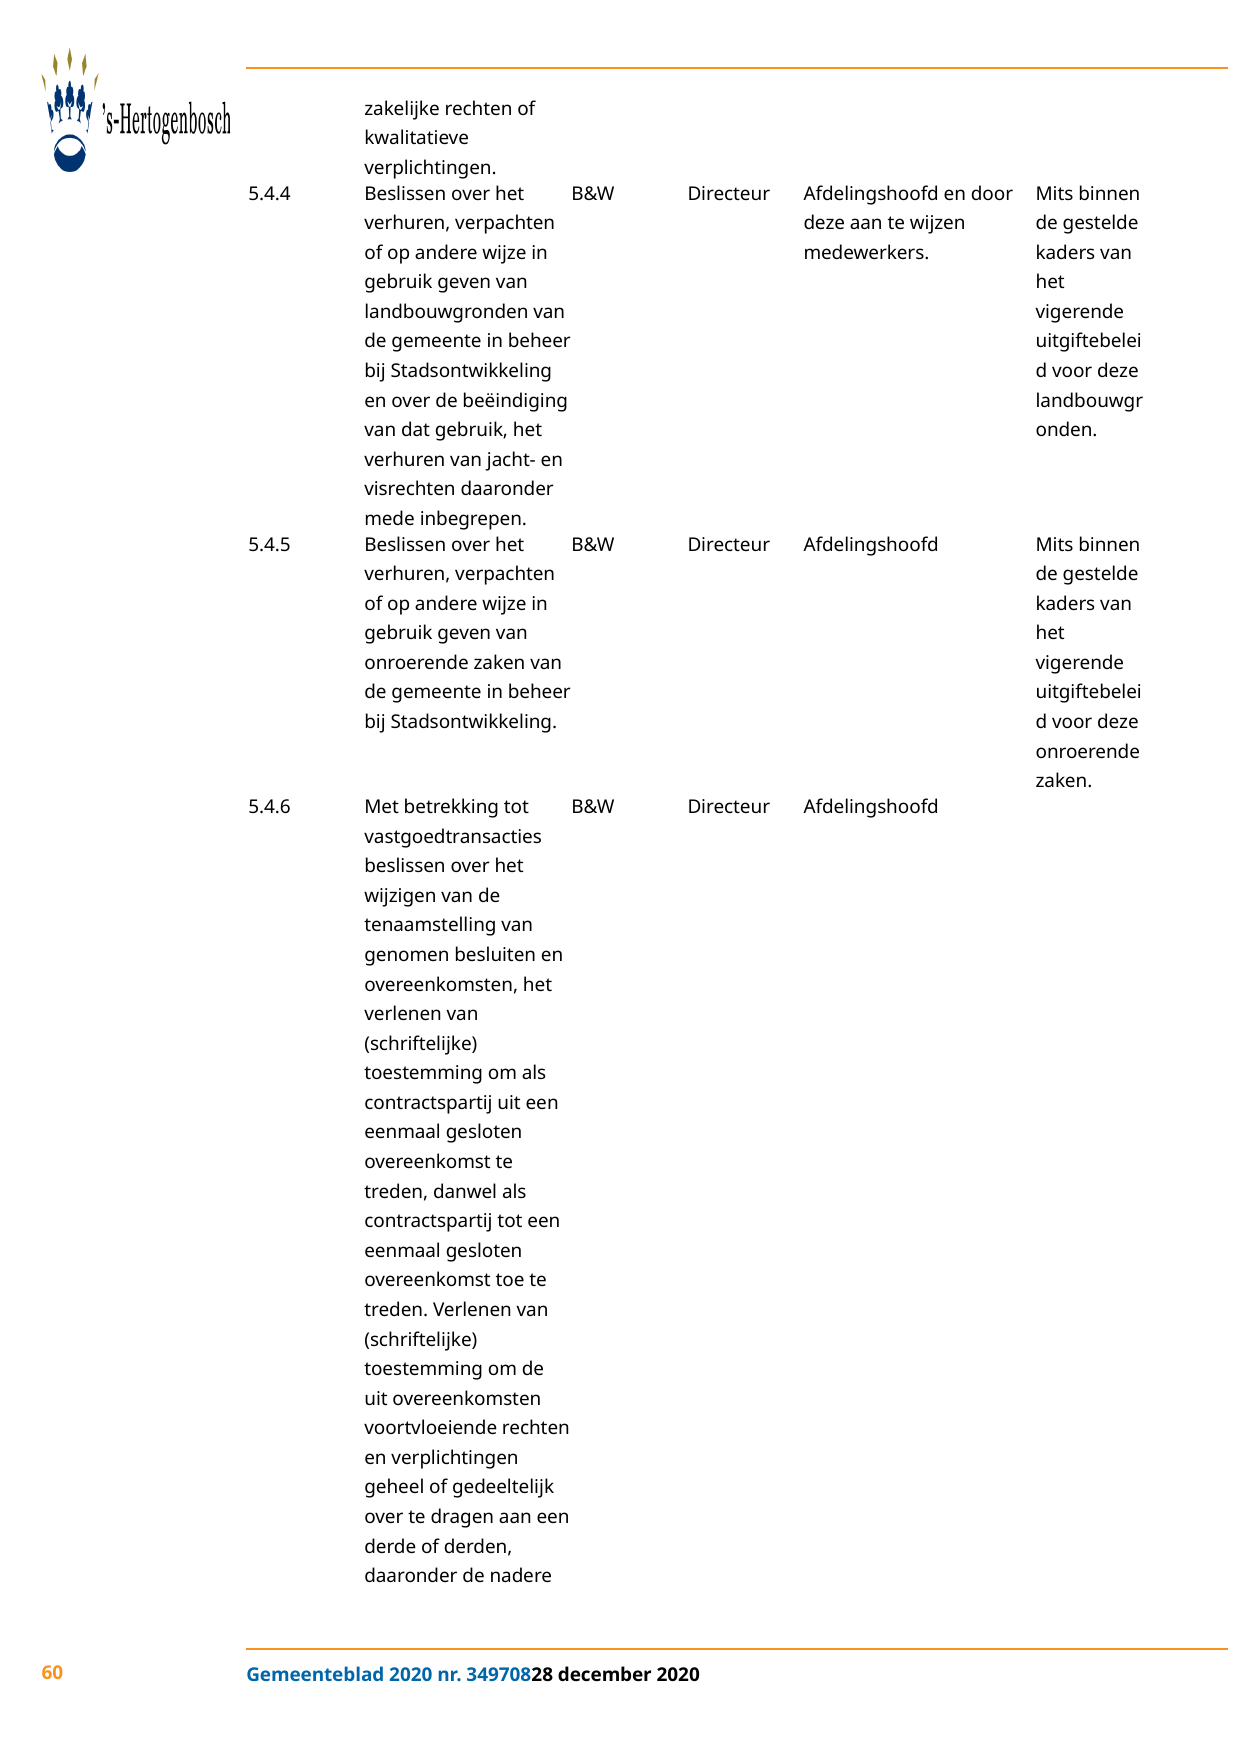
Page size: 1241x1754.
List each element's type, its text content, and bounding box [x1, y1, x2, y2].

table_cell Afdelingshoofd [803, 793, 1035, 1588]
table_cell [248, 95, 364, 180]
table_cell [687, 95, 803, 180]
table_cell Met betrekking tot vastgoedtransacties beslissen over het wijzigen van de tenaamstelling van genomen besluiten en overeenkomsten, het verlenen van (schriftelijke) toestemming om als contractspartij uit een eenmaal gesloten overeenkomst te treden, danwel als contractspartij tot een eenmaal gesloten overeenkomst toe te treden. Verlenen van (schriftelijke) toestemming om de uit overeenkomsten voortvloeiende rechten en verplichtingen geheel of gedeeltelijk over te dragen aan een derde of derden, daaronder de nadere [364, 793, 571, 1588]
table_cell Beslissen over het verhuren, verpachten of op andere wijze in gebruik geven van landbouwgronden van de gemeente in beheer bij Stadsontwikkeling en over de beëindiging van dat gebruik, het verhuren van jacht- en visrechten daaronder mede inbegrepen. [364, 180, 571, 531]
table_cell Afdelingshoofd [803, 531, 1035, 793]
table_cell 5.4.6 [248, 793, 364, 1588]
table_cell [1035, 95, 1152, 180]
table_cell Directeur [687, 180, 803, 531]
table_cell zakelijke rechten of kwalitatieve verplichtingen. [364, 95, 571, 180]
table_cell Beslissen over het verhuren, verpachten of op andere wijze in gebruik geven van onroerende zaken van de gemeente in beheer bij Stadsontwikkeling. [364, 531, 571, 793]
table_cell Directeur [687, 531, 803, 793]
table_cell [571, 95, 687, 180]
table_cell 5.4.5 [248, 531, 364, 793]
table_cell [803, 95, 1035, 180]
table_cell B&W [571, 180, 687, 531]
table_cell Afdelingshoofd en door deze aan te wijzen medewerkers. [803, 180, 1035, 531]
table_cell B&W [571, 531, 687, 793]
table_cell Mits binnen de gestelde kaders van het vigerende uitgiftebeleid voor deze onroerende zaken. [1035, 531, 1152, 793]
table_cell B&W [571, 793, 687, 1588]
picture [41, 47, 231, 172]
table_cell 5.4.4 [248, 180, 364, 531]
table_cell [1035, 793, 1152, 1588]
table_cell Directeur [687, 793, 803, 1588]
table_cell Mits binnen de gestelde kaders van het vigerende uitgiftebeleid voor deze landbouwgronden. [1035, 180, 1152, 531]
